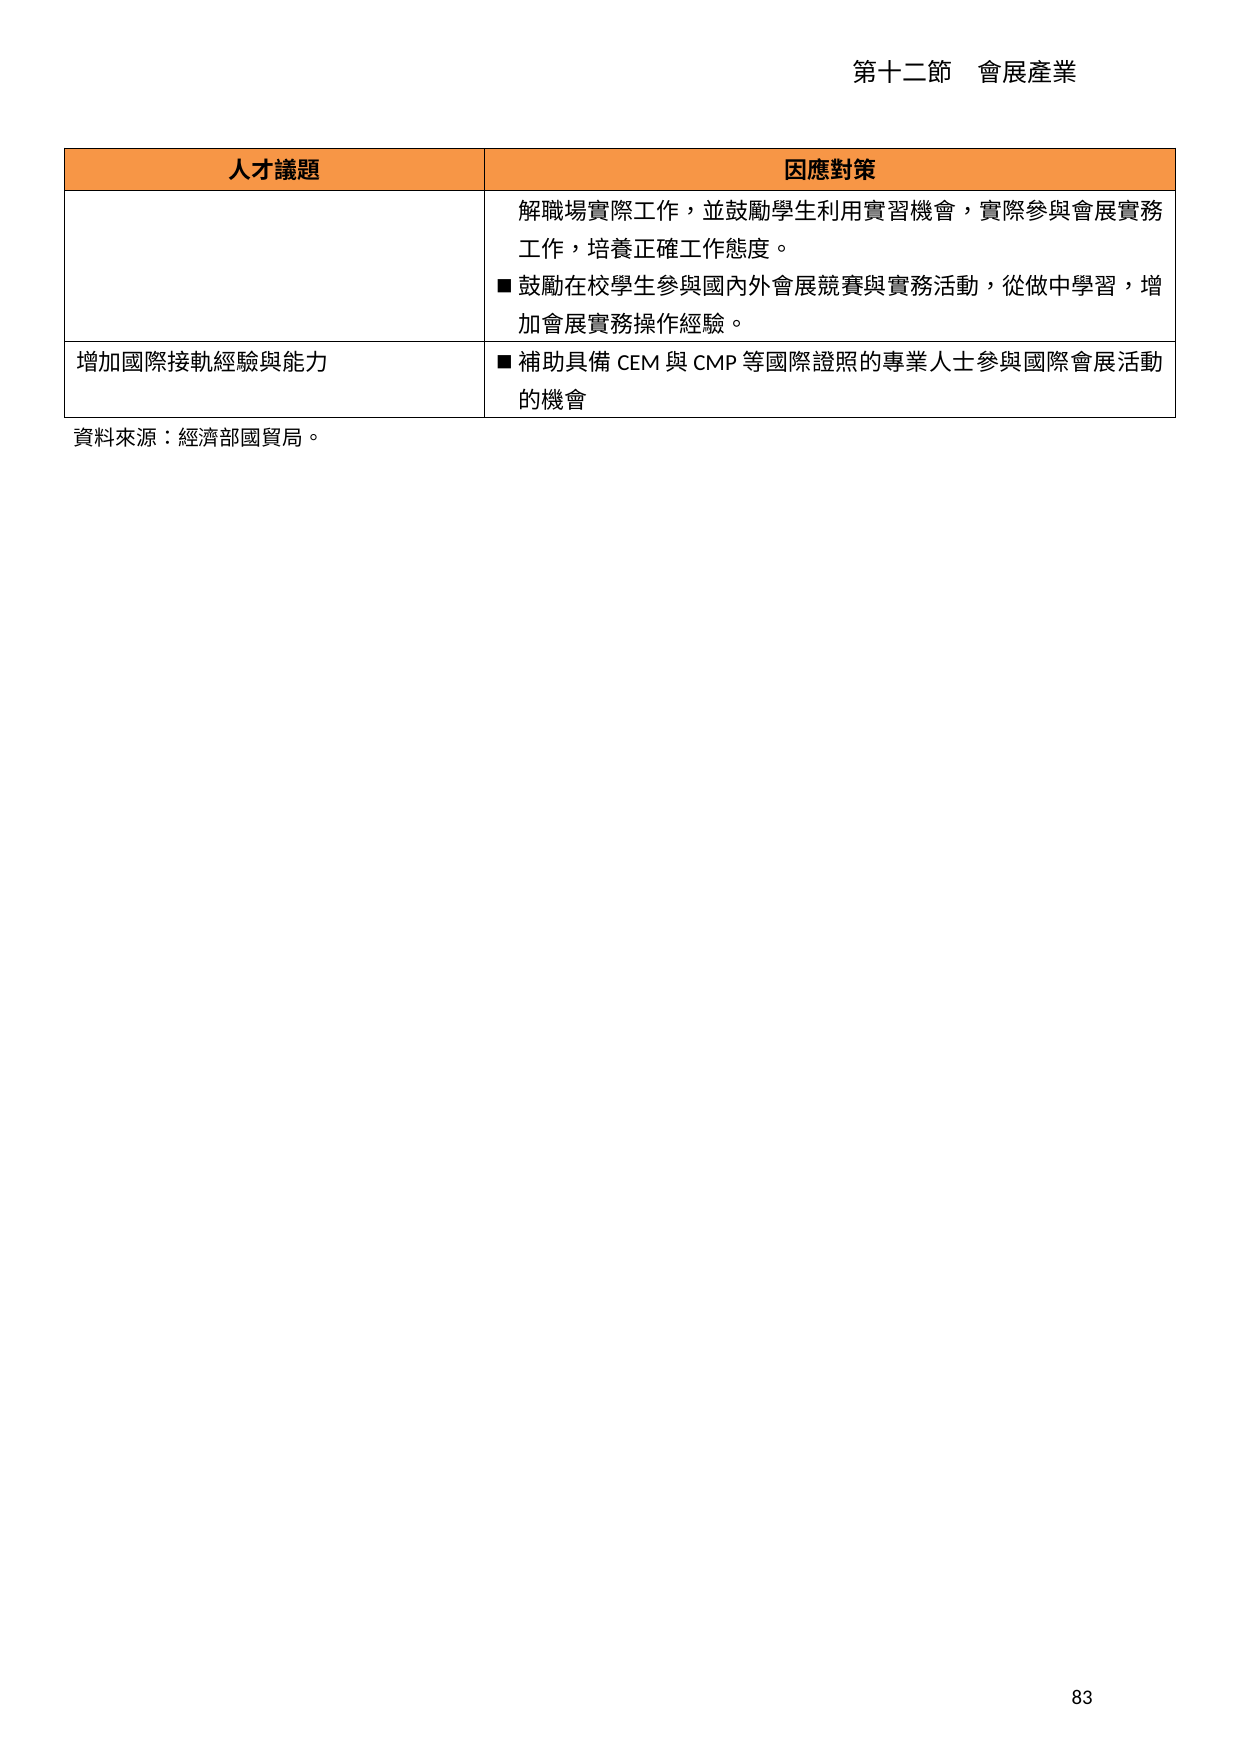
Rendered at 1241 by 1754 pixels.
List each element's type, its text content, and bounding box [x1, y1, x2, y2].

table_header 因應對策 [485, 149, 1175, 190]
text 資料來源：經濟部國貿局。 [74, 418, 1063, 455]
table_cell 增加國際接軌經驗與能力 [65, 342, 484, 417]
table_cell [65, 191, 484, 341]
table_header 人才議題 [65, 149, 484, 190]
table_cell 解職場實際工作，並鼓勵學生利用實習機會，實際參與會展實務工作，培養正確工作態度。 鼓勵在校學生參與國內外會展競賽與實務活動，從做中學習，增加會展實務操作經驗。 [485, 191, 1175, 341]
table_cell 補助具備CEM與CMP等國際證照的專業人士參與國際會展活動的機會 [485, 342, 1175, 417]
